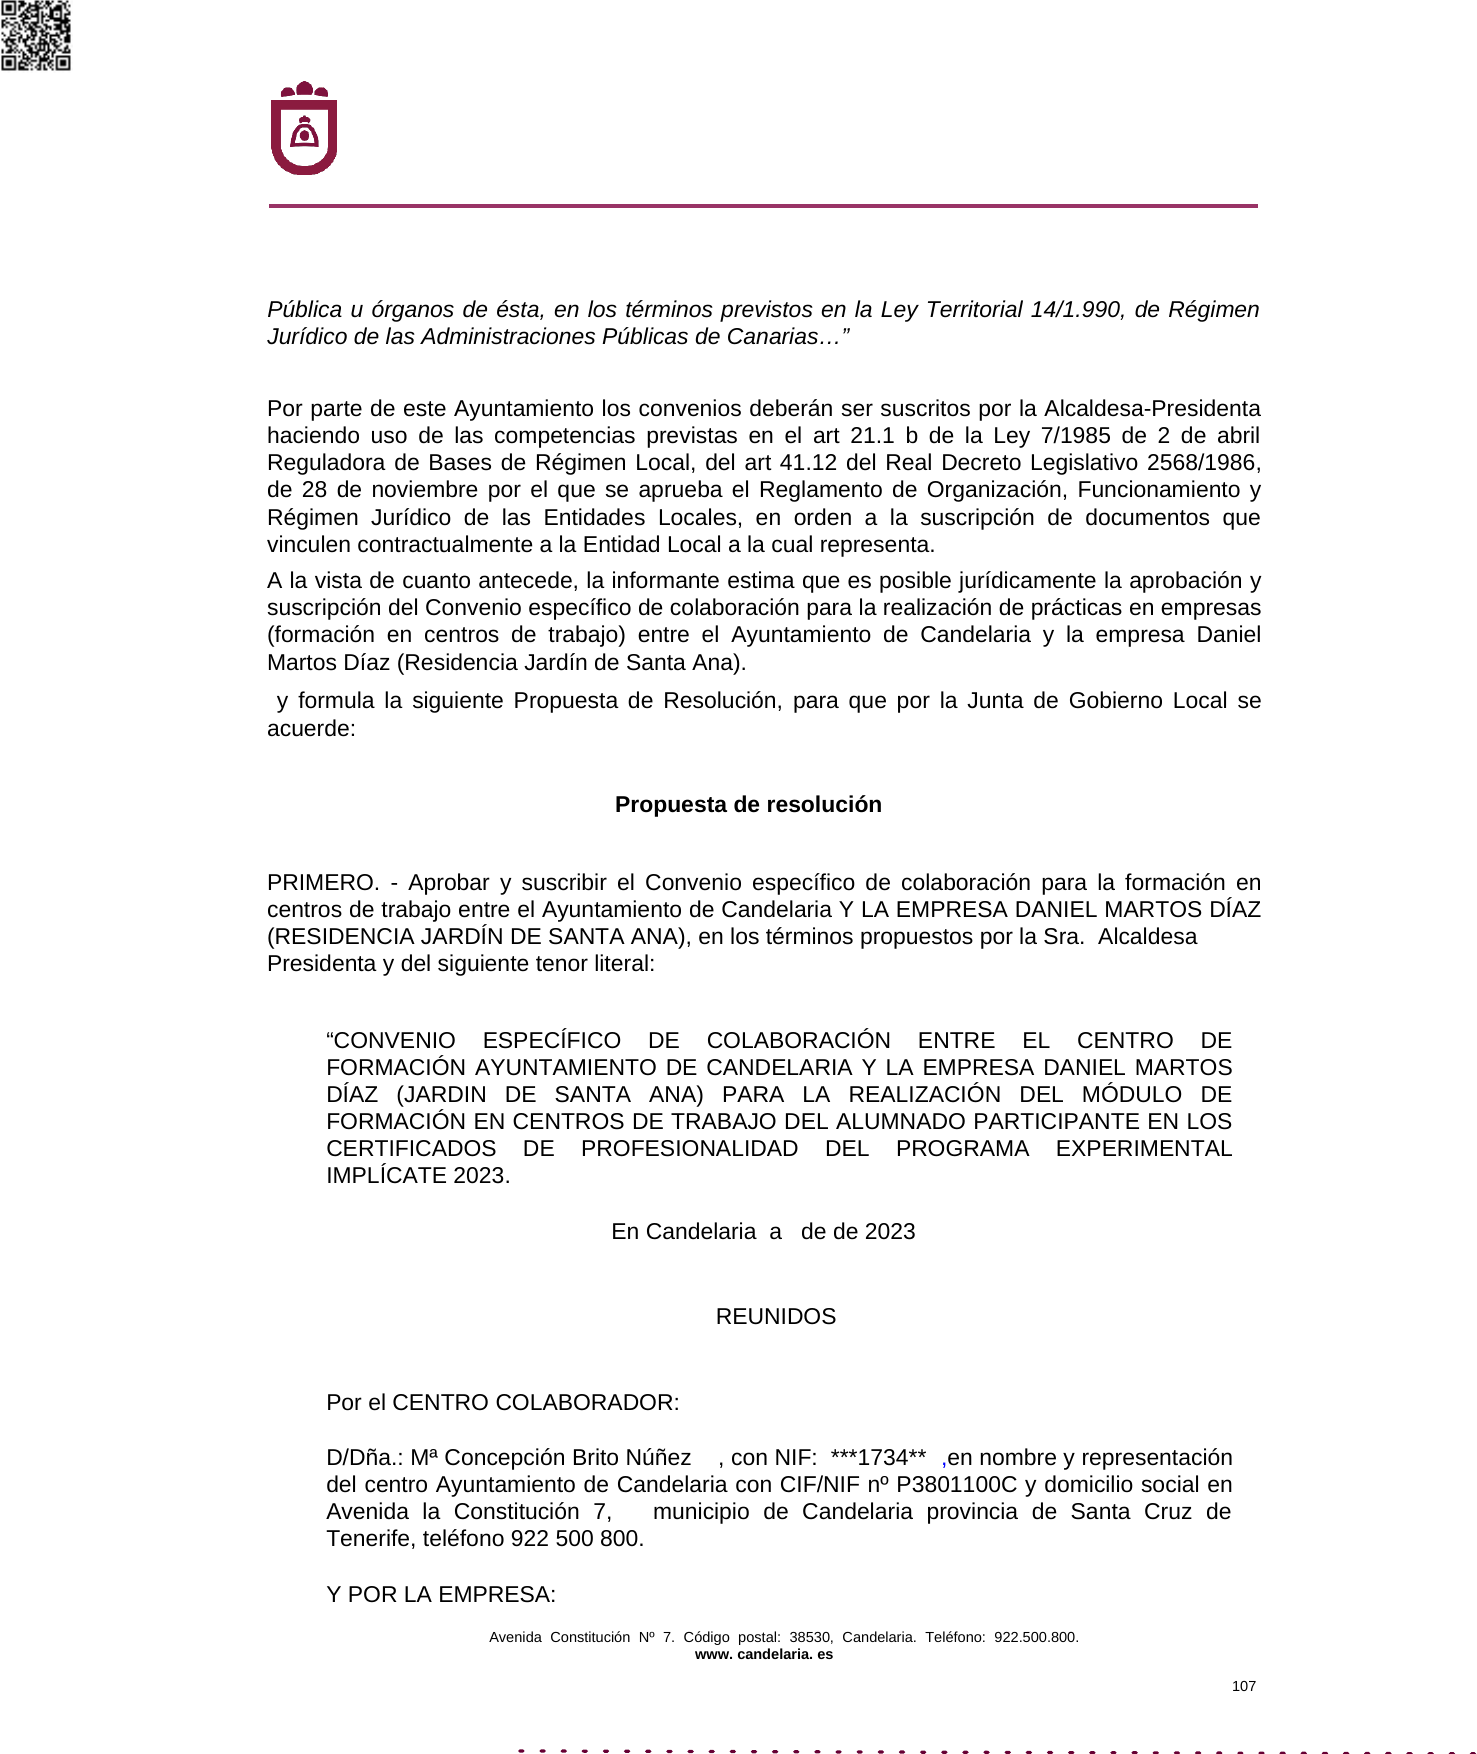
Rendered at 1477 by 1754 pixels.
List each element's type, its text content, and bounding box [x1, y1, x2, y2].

text A la vista de cuanto antecede, la informante estima que es posible jurídicamente la aprobación y suscripción del Convenio específico de colaboración para la realización de prácticas en empresas (formación en centros de trabajo) entre el Ayuntamiento de Candelaria y la empresa Daniel Martos Díaz (Residencia Jardín de Santa Ana). [267, 567, 1262, 675]
subtitle Propuesta de resolución [241, 791, 1276, 818]
text Presidenta y del siguiente tenor literal: [267, 950, 1262, 977]
text PRIMERO. - Aprobar y suscribir el Convenio específico de colaboración para la formación en centros de trabajo entre el Ayuntamiento de Candelaria Y LA EMPRESA DANIEL MARTOS DÍAZ (RESIDENCIA JARDÍN DE SANTA ANA), en los términos propuestos por la Sra. Alcaldesa [267, 869, 1262, 949]
text Por parte de este Ayuntamiento los convenios deberán ser suscritos por la Alcaldesa-Presidenta haciendo uso de las competencias previstas en el art 21.1 b de la Ley 7/1985 de 2 de abril Reguladora de Bases de Régimen Local, del art 41.12 del Real Decreto Legislativo 2568/1986, de 28 de noviembre por el que se aprueba el Reglamento de Organización, Funcionamiento y Régimen Jurídico de las Entidades Locales, en orden a la suscripción de documentos que vinculen contractualmente a la Entidad Local a la cual representa. [267, 395, 1262, 557]
text En Candelaria a de de 2023 [241, 1218, 1318, 1244]
text Y POR LA EMPRESA: [326, 1581, 1262, 1607]
text “CONVENIO ESPECÍFICO DE COLABORACIÓN ENTRE EL CENTRO DE FORMACIÓN AYUNTAMIENTO DE CANDELARIA Y LA EMPRESA DANIEL MARTOS DÍAZ (JARDIN DE SANTA ANA) PARA LA REALIZACIÓN DEL MÓDULO DE FORMACIÓN EN CENTROS DE TRABAJO DEL ALUMNADO PARTICIPANTE EN LOS CERTIFICADOS DE PROFESIONALIDAD DEL PROGRAMA EXPERIMENTAL IMPLÍCATE 2023. [326, 1027, 1233, 1189]
text y formula la siguiente Propuesta de Resolución, para que por la Junta de Gobierno Local se acuerde: [267, 687, 1262, 741]
text Por el CENTRO COLABORADOR: [326, 1388, 1262, 1415]
subtitle REUNIDOS [241, 1303, 1318, 1329]
text D/Dña.: Mª Concepción Brito Núñez , con NIF: ***1734** ,en nombre y representación del centro Ayuntamiento de Candelaria con CIF/NIF nº P3801100C y domicilio social en Avenida la Constitución 7, municipio de Candelaria provincia de Santa Cruz de Tenerife, teléfono 922 500 800. [326, 1444, 1233, 1552]
text Pública u órganos de ésta, en los términos previstos en la Ley Territorial 14/1.990, de Régimen Jurídico de las Administraciones Públicas de Canarias…” [267, 296, 1263, 349]
